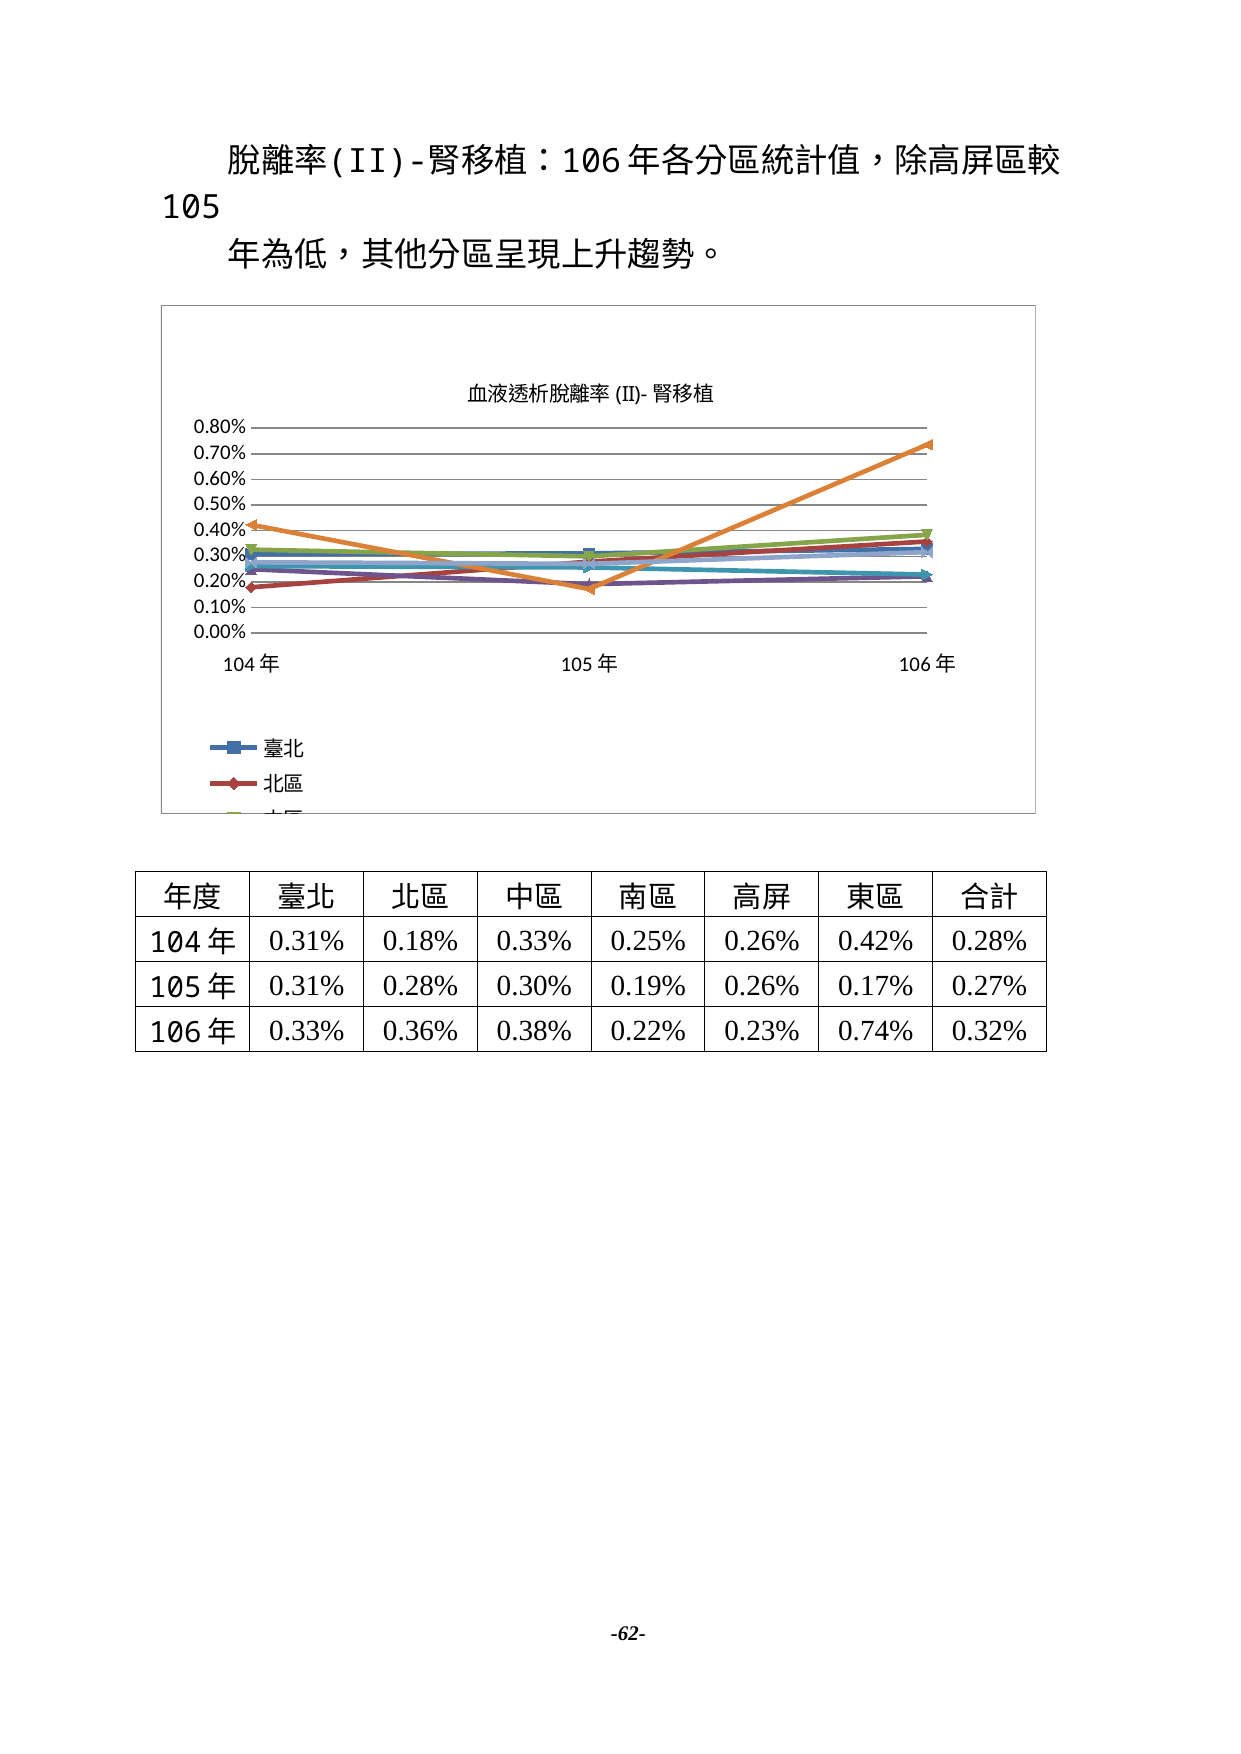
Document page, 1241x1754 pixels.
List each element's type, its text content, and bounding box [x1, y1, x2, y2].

table_header 高屏 [705, 872, 818, 916]
table_header 東區 [819, 872, 932, 916]
table_cell 106年 [136, 1007, 249, 1051]
table_cell 0.42% [819, 917, 932, 961]
table_cell 0.74% [819, 1007, 932, 1051]
table_cell 0.30% [478, 962, 591, 1006]
text 脫離率(II)-腎移植：106年各分區統計值，除高屏區較105 [161, 134, 1122, 228]
table_cell 0.17% [819, 962, 932, 1006]
table_cell 104年 [136, 917, 249, 961]
table_cell 0.32% [933, 1007, 1046, 1051]
table_cell 0.31% [250, 917, 363, 961]
table_header 北區 [364, 872, 477, 916]
table_cell 0.33% [478, 917, 591, 961]
table_cell 0.26% [705, 962, 818, 1006]
table_cell 0.26% [705, 917, 818, 961]
table_cell 0.18% [364, 917, 477, 961]
table_header 合計 [933, 872, 1046, 916]
table_cell 0.23% [705, 1007, 818, 1051]
table_cell 0.25% [592, 917, 704, 961]
table_cell 0.28% [364, 962, 477, 1006]
table_header 臺北 [250, 872, 363, 916]
table_header 中區 [478, 872, 591, 916]
table_header 年度 [136, 872, 249, 916]
table_cell 0.28% [933, 917, 1046, 961]
table_header 南區 [592, 872, 704, 916]
table_cell 0.38% [478, 1007, 591, 1051]
table_cell 0.31% [250, 962, 363, 1006]
table_cell 0.36% [364, 1007, 477, 1051]
table_cell 105年 [136, 962, 249, 1006]
table_cell 0.33% [250, 1007, 363, 1051]
table_cell 0.27% [933, 962, 1046, 1006]
table_cell 0.19% [592, 962, 704, 1006]
table_cell 0.22% [592, 1007, 704, 1051]
text 年為低，其他分區呈現上升趨勢。 [161, 228, 1122, 276]
